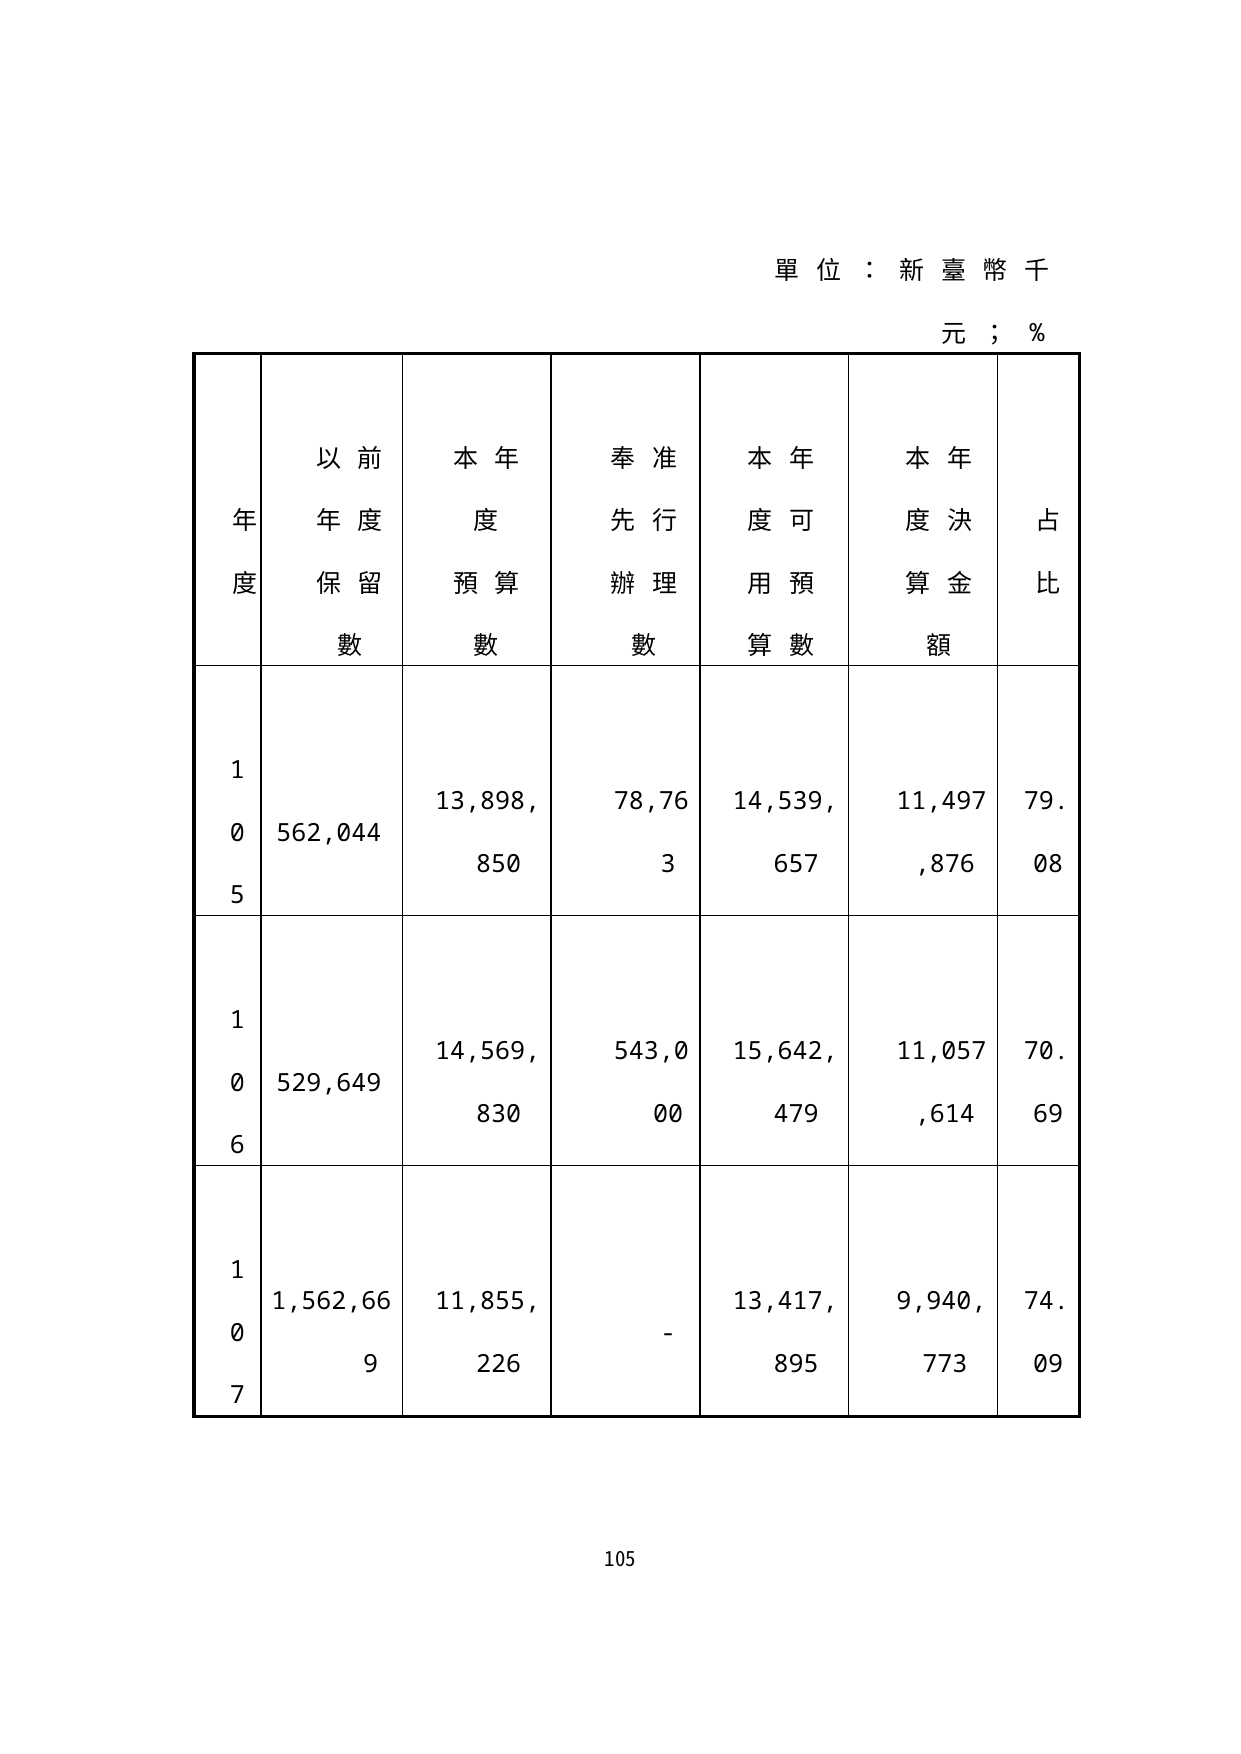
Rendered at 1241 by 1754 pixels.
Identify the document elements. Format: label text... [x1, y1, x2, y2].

table_cell 562,044 [262, 666, 402, 915]
table_cell 9,940,773 [849, 1166, 997, 1415]
table_header 本年度 預算數 [403, 355, 550, 665]
table_cell - [552, 1166, 699, 1415]
table_cell 70.69 [998, 916, 1078, 1165]
table_cell 78,763 [552, 666, 699, 915]
table_header 本年度可用預算數 [701, 355, 848, 665]
table_cell 106 [196, 916, 260, 1165]
table_cell 14,539,657 [701, 666, 848, 915]
table_cell 107 [196, 1166, 260, 1415]
table_cell 79.08 [998, 666, 1078, 915]
table_cell 543,000 [552, 916, 699, 1165]
table_cell 1,562,669 [262, 1166, 402, 1415]
table_cell 105 [196, 666, 260, 915]
table_header 以前年度 保留數 [262, 355, 402, 665]
table_cell 529,649 [262, 916, 402, 1165]
table_header 占比 [998, 355, 1078, 665]
table_cell 13,417,895 [701, 1166, 848, 1415]
table_cell 15,642,479 [701, 916, 848, 1165]
table_cell 74.09 [998, 1166, 1078, 1415]
table_cell 14,569,830 [403, 916, 550, 1165]
table_cell 11,057,614 [849, 916, 997, 1165]
table_cell 11,855,226 [403, 1166, 550, 1415]
table_header 本年度決算金額 [849, 355, 997, 665]
table_cell 11,497,876 [849, 666, 997, 915]
table_cell 13,898,850 [403, 666, 550, 915]
table_header 奉准先行 辦理數 [552, 355, 699, 665]
table_header 年度 [196, 355, 260, 665]
text 單位：新臺幣千元；% [183, 227, 1058, 352]
